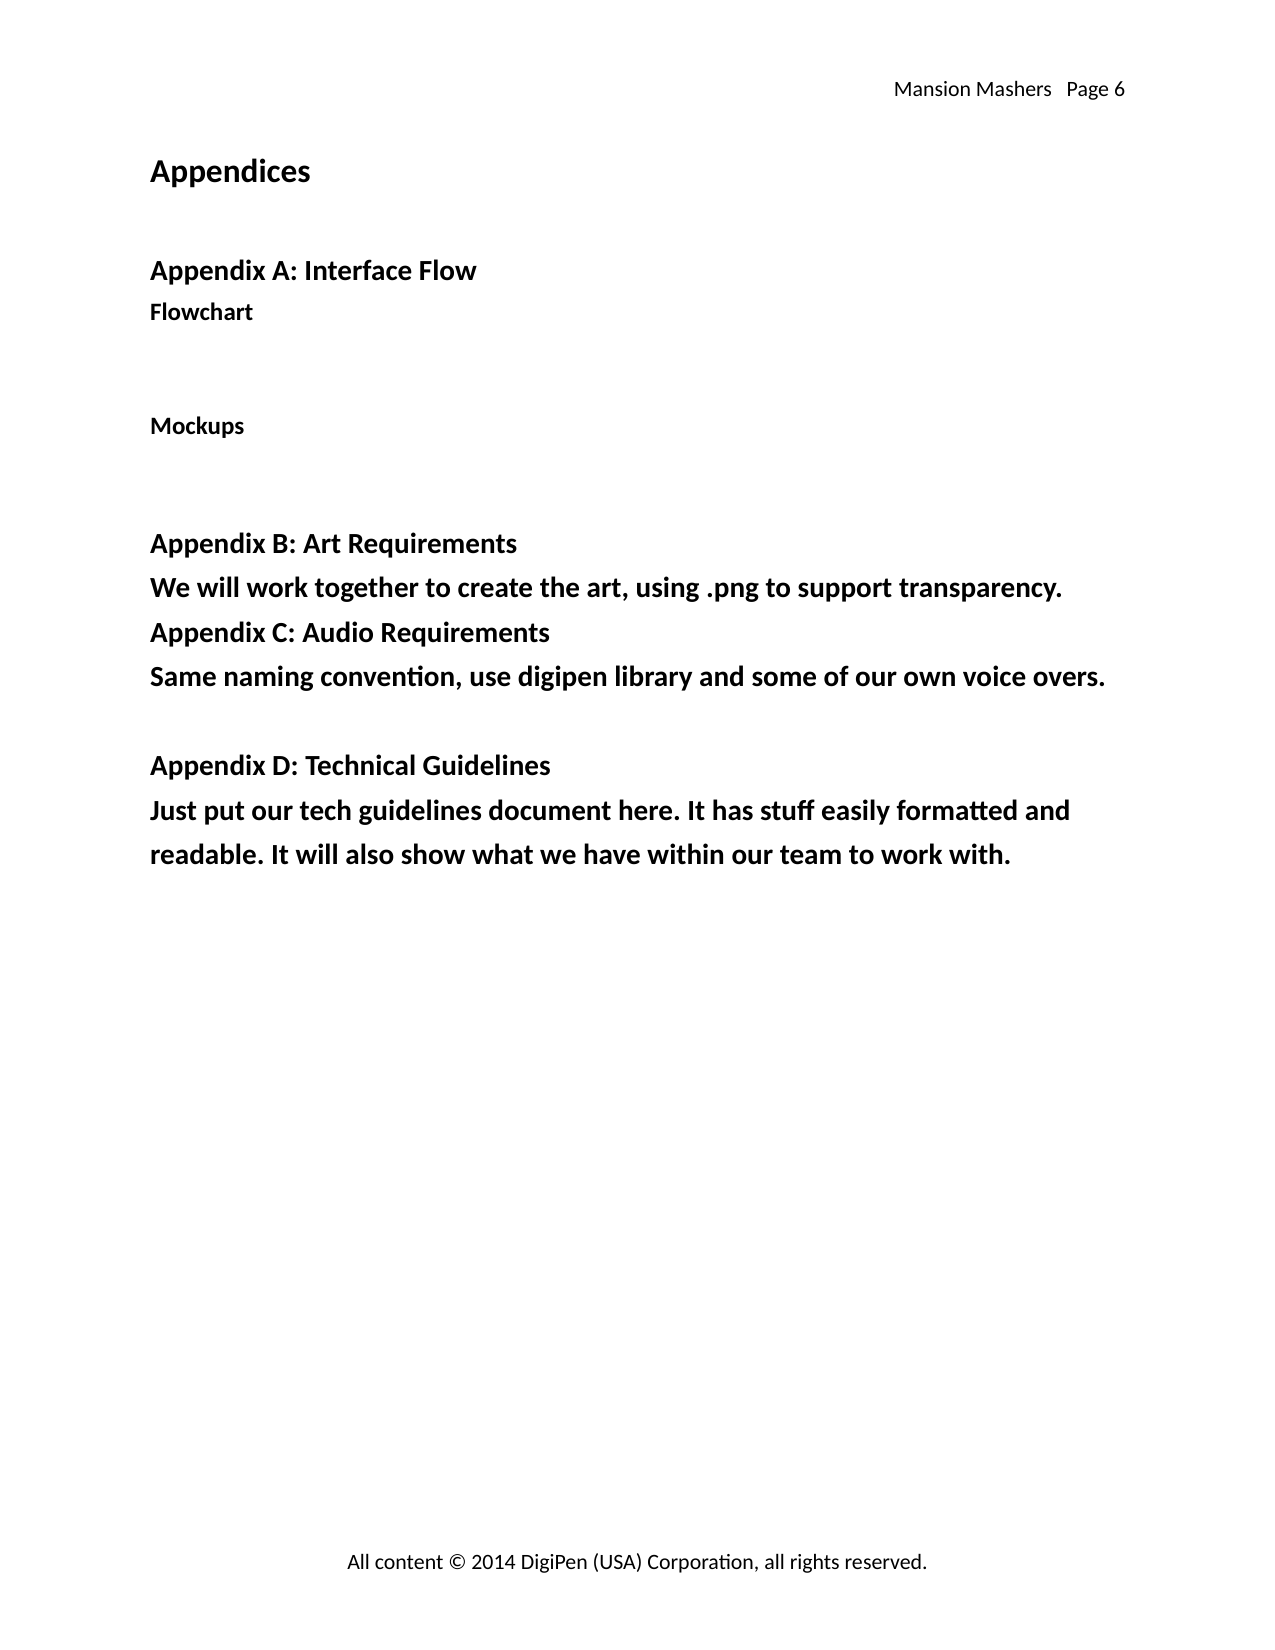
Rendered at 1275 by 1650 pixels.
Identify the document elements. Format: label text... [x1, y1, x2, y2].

text Just put our tech guidelines document here. It has stuff easily formatted and readable. It will also show what we have within our team to work with. [150, 792, 1125, 872]
text We will work together to create the art, using .png to support transparency. [150, 569, 1125, 605]
text Appendices [150, 150, 1125, 191]
text Appendix A: Interface Flow [150, 252, 1125, 287]
text Same naming convention, use digipen library and some of our own voice overs. [150, 658, 1125, 694]
text Appendix B: Art Requirements [150, 525, 1125, 561]
text Appendix C: Audio Requirements [150, 614, 1125, 649]
text Mockups [150, 411, 1125, 441]
text Appendix D: Technical Guidelines [150, 747, 1125, 783]
text Flowchart [150, 296, 1125, 327]
